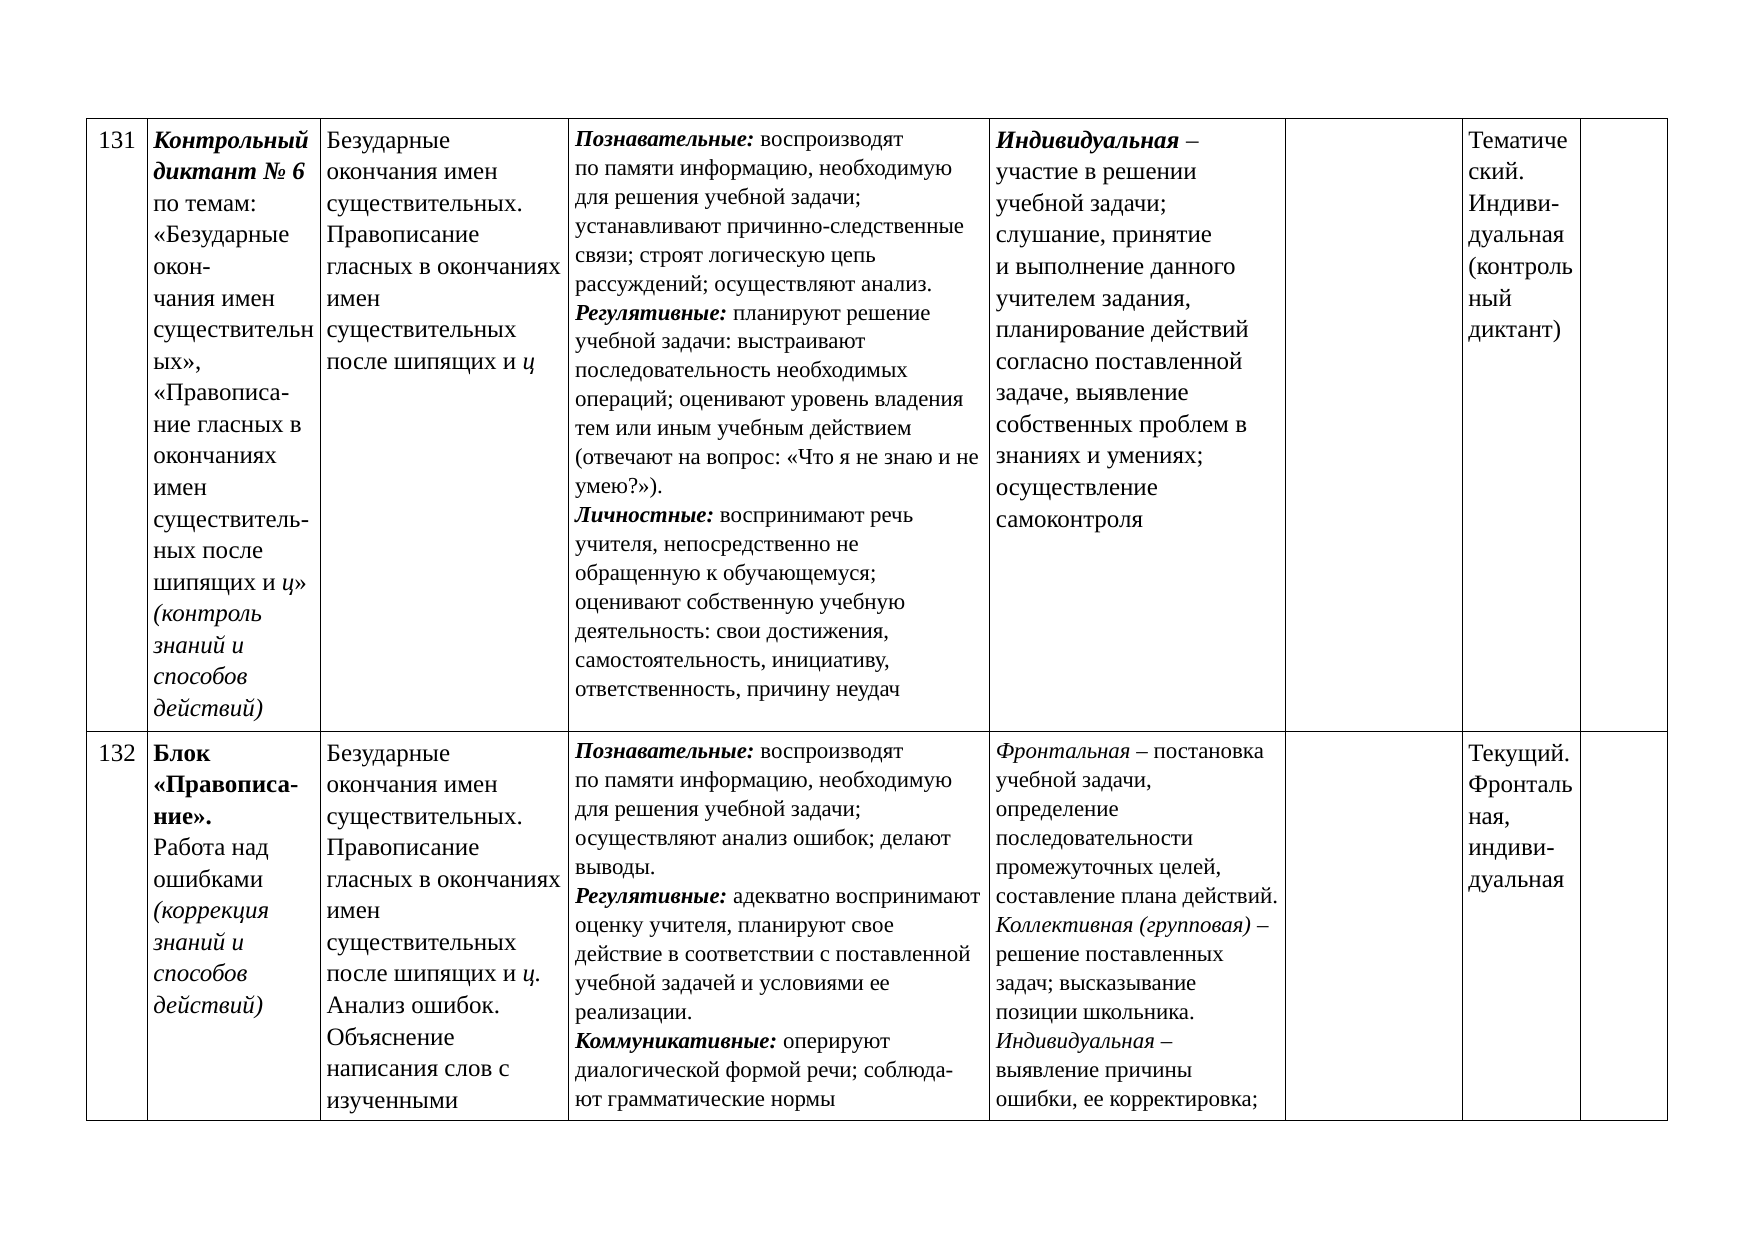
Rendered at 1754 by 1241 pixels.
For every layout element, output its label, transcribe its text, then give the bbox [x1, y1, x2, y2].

table_cell Индивидуальная – участие в решении учебной задачи; слушание, принятие и выполнение данного учителем задания, планирование действий согласно поставленной задаче, выявление собственных проблем в знаниях и умениях; осуществление самоконтроля [990, 119, 1285, 731]
table_cell Контрольный диктант № 6 по темам: «Безударные окон- чания имен существительных», «Правописа-ние гласных в окончаниях имен существитель-ных после шипящих и ц» (контроль знаний и способов действий) [148, 119, 320, 731]
table_cell 132 [87, 732, 147, 1120]
table_cell [1581, 732, 1667, 1120]
table_cell Фронтальная – постановка учебной задачи, определение последовательности промежуточных целей, составление плана действий. Коллективная (групповая) – решение поставленных задач; высказывание позиции школьника. Индивидуальная – выявление причины ошибки, ее корректировка; [990, 732, 1285, 1120]
table_cell [1286, 119, 1462, 731]
table_cell Познавательные: воспроизводят по памяти информацию, необходимую для решения учебной задачи; осуществляют анализ ошибок; делают выводы. Регулятивные: адекватно воспринимают оценку учителя, планируют свое действие в соответствии с поставленной учебной задачей и условиями ее реализации. Коммуникативные: оперируют диалогической формой речи; соблюда- ют грамматические нормы [569, 732, 989, 1120]
table_cell Познавательные: воспроизводят по памяти информацию, необходимую для решения учебной задачи; устанавливают причинно-следственные связи; строят логическую цепь рассуждений; осуществляют анализ. Регулятивные: планируют решение учебной задачи: выстраивают последовательность необходимых операций; оценивают уровень владения тем или иным учебным действием (отвечают на вопрос: «Что я не знаю и не умею?»). Личностные: воспринимают речь учителя, непосредственно не обращенную к обучающемуся; оценивают собственную учебную деятельность: свои достижения, самостоятельность, инициативу, ответственность, причину неудач [569, 119, 989, 731]
table_cell Текущий. Фронтальная, индиви-дуальная [1463, 732, 1580, 1120]
table_cell [1286, 732, 1462, 1120]
table_cell Безударные окончания имен существительных. Правописание гласных в окончаниях имен существительных после шипящих и ц [321, 119, 568, 731]
table_cell Блок «Правописа-ние». Работа над ошибками (коррекция знаний и способов действий) [148, 732, 320, 1120]
table_cell Тематический. Индиви-дуальная (контроль ный диктант) [1463, 119, 1580, 731]
table_cell Безударные окончания имен существительных. Правописание гласных в окончаниях имен существительных после шипящих и ц. Анализ ошибок. Объяснение написания слов с изученными [321, 732, 568, 1120]
table_cell [1581, 119, 1667, 731]
table_cell 131 [87, 119, 147, 731]
